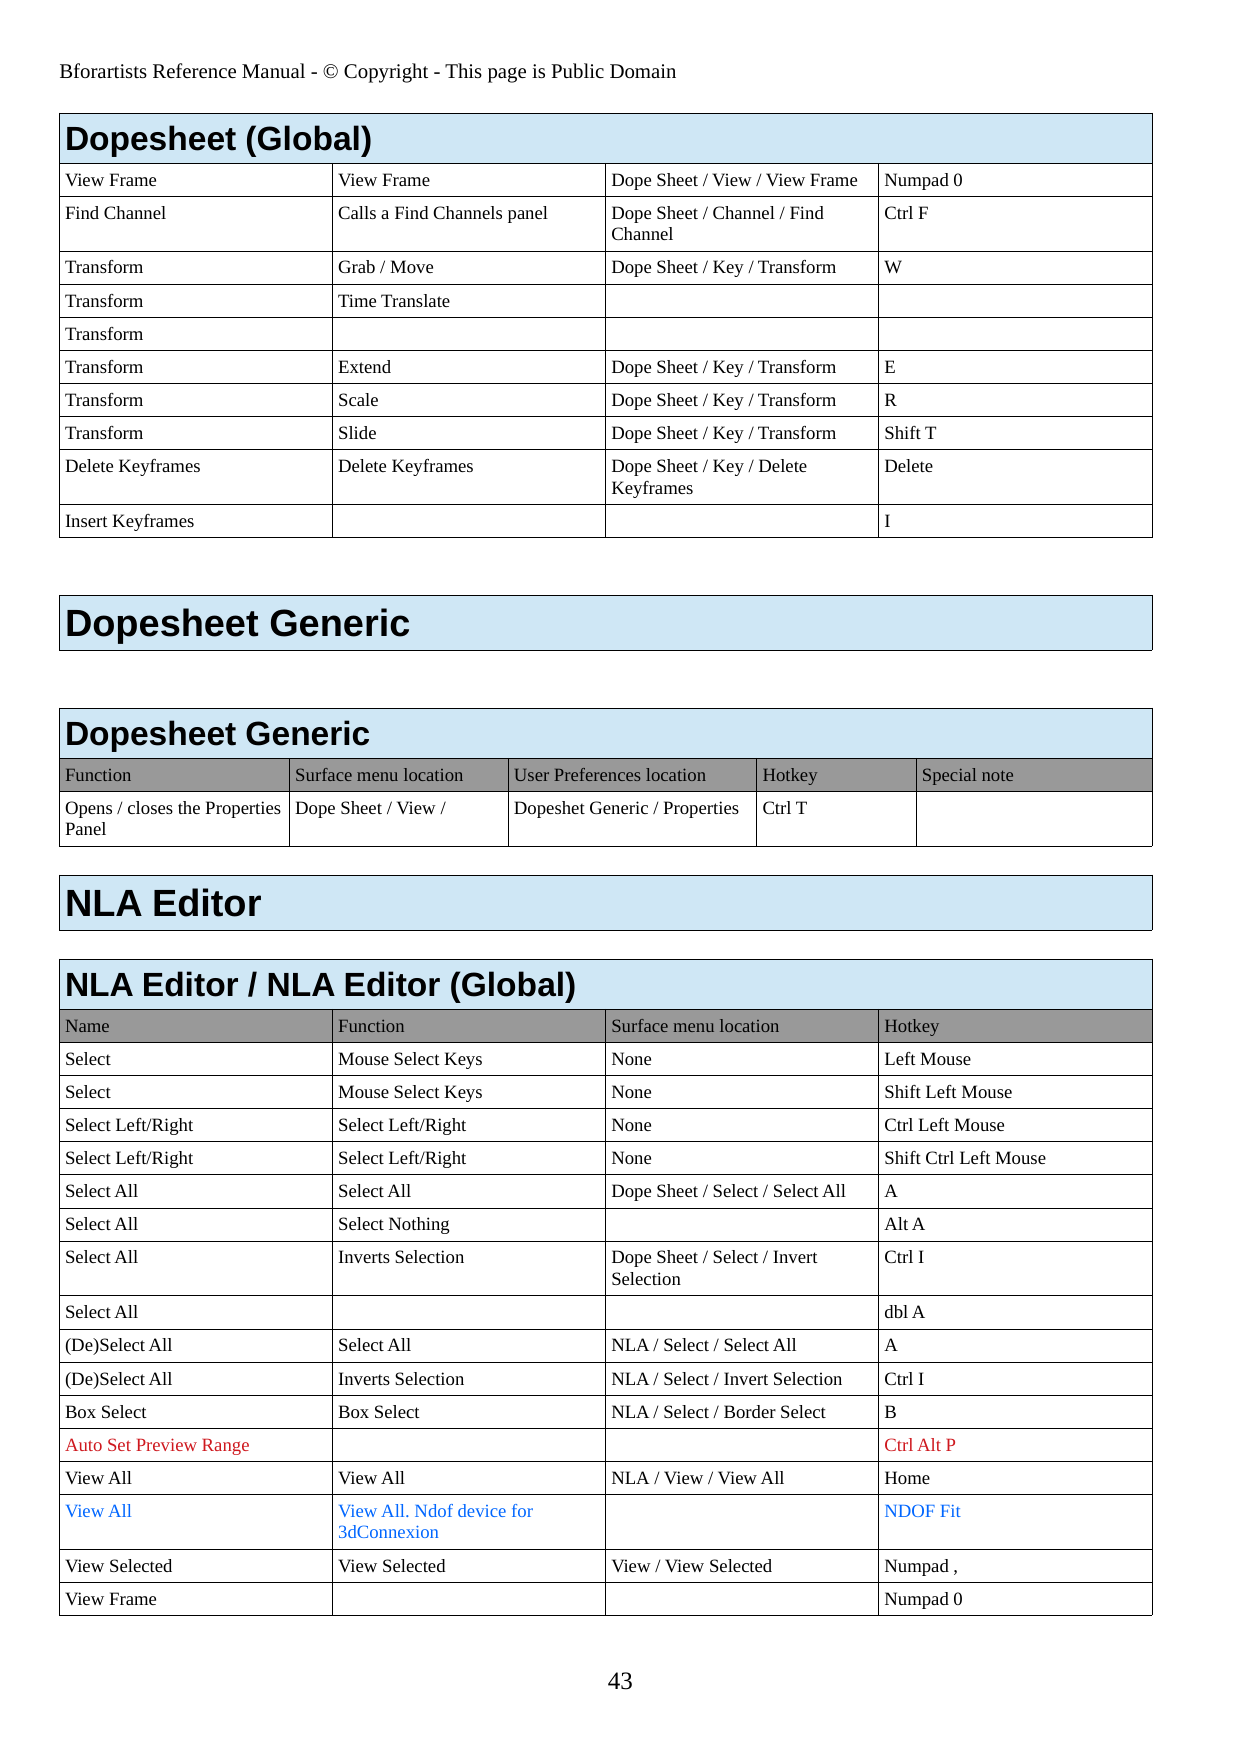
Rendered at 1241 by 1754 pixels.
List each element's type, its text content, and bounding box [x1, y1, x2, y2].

table_cell Ctrl Left Mouse [879, 1109, 1152, 1141]
table_cell NLA / View / View All [606, 1462, 878, 1494]
table_cell Select All [60, 1296, 332, 1328]
table_cell Auto Set Preview Range [60, 1429, 332, 1461]
table_cell I [879, 505, 1152, 537]
table_cell Select [60, 1076, 332, 1108]
table_cell [879, 318, 1152, 350]
table_cell Dope Sheet / Channel / Find Channel [606, 197, 878, 251]
table_cell Select All [60, 1175, 332, 1207]
table_cell Select All [60, 1242, 332, 1295]
table_cell [879, 285, 1152, 317]
table_cell Function [333, 1010, 605, 1042]
table_cell [606, 505, 878, 537]
table_cell Scale [333, 384, 605, 416]
table_cell [333, 505, 605, 537]
table_cell Surface menu location [606, 1010, 878, 1042]
table_header Dopesheet Generic [60, 709, 1152, 758]
table_cell View Selected [60, 1550, 332, 1582]
table_cell Numpad 0 [879, 164, 1152, 196]
table_cell [606, 1209, 878, 1241]
table_cell Dope Sheet / Key / Transform [606, 351, 878, 383]
table_cell Mouse Select Keys [333, 1076, 605, 1108]
table_cell Ctrl I [879, 1363, 1152, 1395]
table_cell Alt A [879, 1209, 1152, 1241]
table_cell Transform [60, 252, 332, 284]
table_cell Transform [60, 384, 332, 416]
table_cell Special note [917, 759, 1152, 791]
table_cell dbl A [879, 1296, 1152, 1328]
table_cell Inverts Selection [333, 1242, 605, 1295]
table_cell NLA / Select / Border Select [606, 1396, 878, 1428]
table_cell Dope Sheet / Select / Invert Selection [606, 1242, 878, 1295]
table_header NLA Editor [60, 876, 1152, 930]
table_cell Ctrl F [879, 197, 1152, 251]
table_cell [606, 285, 878, 317]
table_cell Select [60, 1043, 332, 1075]
table_cell Dope Sheet / View / View Frame [606, 164, 878, 196]
table_cell View All [333, 1462, 605, 1494]
table_cell Delete Keyframes [333, 450, 605, 504]
table_cell None [606, 1076, 878, 1108]
table_cell Ctrl Alt P [879, 1429, 1152, 1461]
table_cell View All. Ndof device for 3dConnexion [333, 1495, 605, 1549]
table_cell Slide [333, 417, 605, 449]
table_cell Select Left/Right [333, 1109, 605, 1141]
table_cell Select Left/Right [60, 1109, 332, 1141]
table_cell Transform [60, 318, 332, 350]
table_cell Left Mouse [879, 1043, 1152, 1075]
table_cell Dope Sheet / Key / Delete Keyframes [606, 450, 878, 504]
table_cell View Frame [60, 164, 332, 196]
table_cell [333, 1583, 605, 1615]
table_cell Shift T [879, 417, 1152, 449]
table_cell Ctrl I [879, 1242, 1152, 1295]
table_cell Numpad 0 [879, 1583, 1152, 1615]
table_cell [333, 1296, 605, 1328]
table_cell NLA / Select / Invert Selection [606, 1363, 878, 1395]
table_cell (De)Select All [60, 1330, 332, 1362]
table_cell Hotkey [757, 759, 916, 791]
table_cell User Preferences location [509, 759, 756, 791]
table_cell B [879, 1396, 1152, 1428]
table_cell Select Left/Right [333, 1142, 605, 1174]
table_cell (De)Select All [60, 1363, 332, 1395]
table_cell Shift Ctrl Left Mouse [879, 1142, 1152, 1174]
table_cell [333, 318, 605, 350]
table_cell Inverts Selection [333, 1363, 605, 1395]
table_cell Mouse Select Keys [333, 1043, 605, 1075]
table_cell Grab / Move [333, 252, 605, 284]
table_cell None [606, 1109, 878, 1141]
table_cell A [879, 1175, 1152, 1207]
table_cell [606, 318, 878, 350]
table_cell Shift Left Mouse [879, 1076, 1152, 1108]
table_cell View All [60, 1462, 332, 1494]
table_cell Select Left/Right [60, 1142, 332, 1174]
table_cell Find Channel [60, 197, 332, 251]
table_cell Dope Sheet / Key / Transform [606, 252, 878, 284]
table_cell View / View Selected [606, 1550, 878, 1582]
table_cell Dope Sheet / View / [290, 792, 508, 846]
table_cell Function [60, 759, 289, 791]
table_cell Delete Keyframes [60, 450, 332, 504]
table_cell Select Nothing [333, 1209, 605, 1241]
table_cell A [879, 1330, 1152, 1362]
table_cell [606, 1495, 878, 1549]
table_cell Select All [333, 1330, 605, 1362]
table_cell R [879, 384, 1152, 416]
table_cell Transform [60, 285, 332, 317]
table_cell Select All [60, 1209, 332, 1241]
table_cell Extend [333, 351, 605, 383]
table_cell Home [879, 1462, 1152, 1494]
table_cell Time Translate [333, 285, 605, 317]
table_header Dopesheet (Global) [60, 114, 1152, 163]
table_cell Hotkey [879, 1010, 1152, 1042]
table_cell [606, 1583, 878, 1615]
table_cell Dope Sheet / Key / Transform [606, 417, 878, 449]
table_cell NLA / Select / Select All [606, 1330, 878, 1362]
table_cell Numpad , [879, 1550, 1152, 1582]
table_cell None [606, 1142, 878, 1174]
table_cell Surface menu location [290, 759, 508, 791]
table_cell Box Select [60, 1396, 332, 1428]
table_cell [606, 1429, 878, 1461]
table_cell Select All [333, 1175, 605, 1207]
table_cell View Frame [333, 164, 605, 196]
table_cell Transform [60, 351, 332, 383]
table_cell Box Select [333, 1396, 605, 1428]
table_cell Name [60, 1010, 332, 1042]
table_cell NDOF Fit [879, 1495, 1152, 1549]
table_cell E [879, 351, 1152, 383]
table_cell [917, 792, 1152, 846]
table_cell Ctrl T [757, 792, 916, 846]
table_cell Transform [60, 417, 332, 449]
table_cell Dopeshet Generic / Properties [509, 792, 756, 846]
table_header Dopesheet Generic [60, 596, 1152, 650]
table_cell Opens / closes the Properties Panel [60, 792, 289, 846]
table_cell Calls a Find Channels panel [333, 197, 605, 251]
table_cell Insert Keyframes [60, 505, 332, 537]
table_cell [606, 1296, 878, 1328]
table_cell W [879, 252, 1152, 284]
table_cell None [606, 1043, 878, 1075]
table_cell View All [60, 1495, 332, 1549]
table_cell Dope Sheet / Select / Select All [606, 1175, 878, 1207]
table_cell [333, 1429, 605, 1461]
table_cell Delete [879, 450, 1152, 504]
table_cell View Selected [333, 1550, 605, 1582]
table_cell View Frame [60, 1583, 332, 1615]
table_cell Dope Sheet / Key / Transform [606, 384, 878, 416]
table_header NLA Editor / NLA Editor (Global) [60, 960, 1152, 1009]
